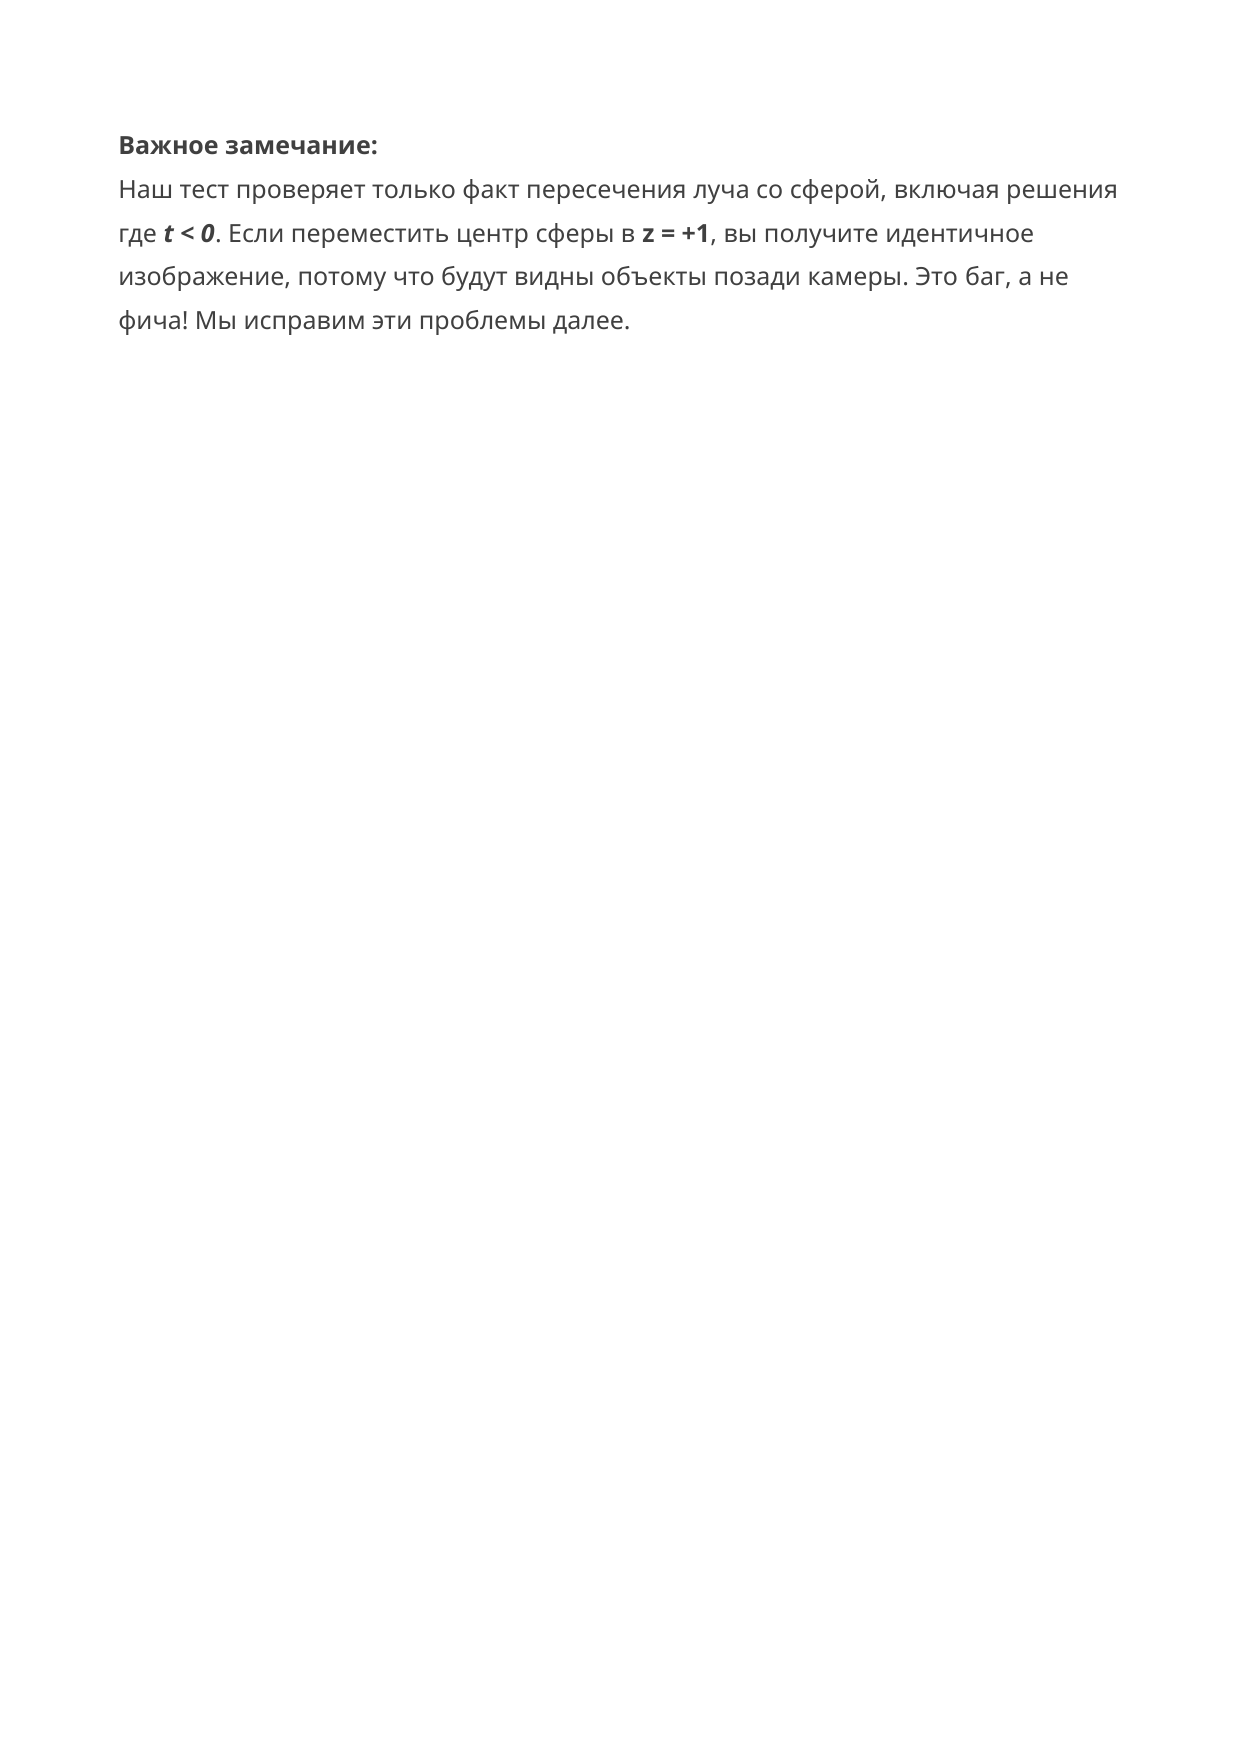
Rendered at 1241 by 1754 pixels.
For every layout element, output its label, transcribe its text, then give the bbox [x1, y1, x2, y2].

text Важное замечание: Наш тест проверяет только факт пересечения луча со сферой, включая решения где t < 0. Если переместить центр сферы в z = +1, вы получите идентичное изображение, потому что будут видны объекты позади камеры. Это баг, а не фича! Мы исправим эти проблемы далее. [118, 118, 1122, 337]
